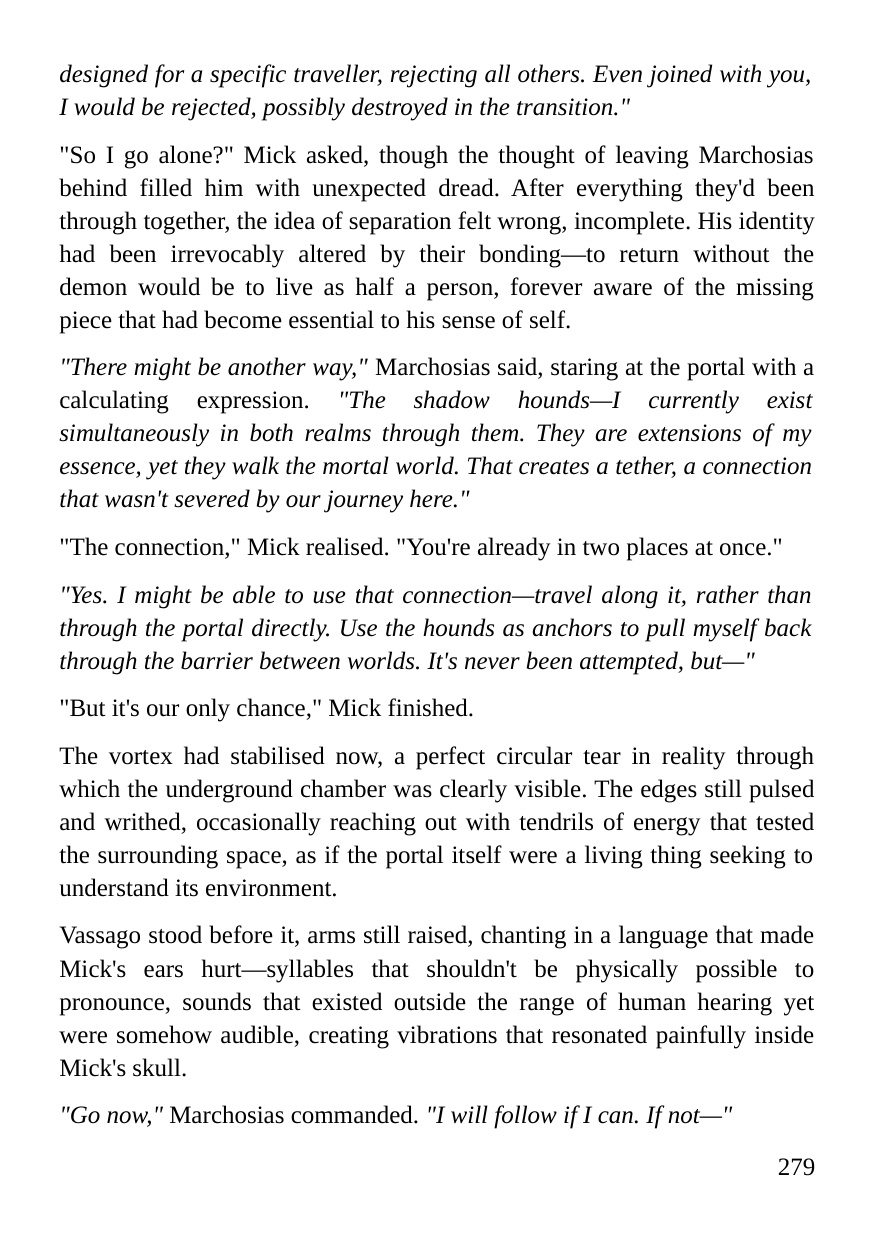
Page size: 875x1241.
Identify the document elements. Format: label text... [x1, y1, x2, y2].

text The vortex had stabilised now, a perfect circular tear in reality through which the underground chamber was clearly visible. The edges still pulsed and writhed, occasionally reaching out with tendrils of energy that tested the surrounding space, as if the portal itself were a living thing seeking to understand its environment. [59, 741, 815, 902]
text "But it's our only chance," Mick finished. [59, 693, 815, 722]
text "Go now," Marchosias commanded. "I will follow if I can. If not—" [59, 1100, 815, 1129]
text "Yes. I might be able to use that connection—travel along it, rather than through the portal directly. Use the hounds as anchors to pull myself back through the barrier between worlds. It's never been attempted, but—" [59, 580, 815, 674]
text Vassago stood before it, arms still raised, chanting in a language that made Mick's ears hurt—syllables that shouldn't be physically possible to pronounce, sounds that existed outside the range of human hearing yet were somehow audible, creating vibrations that resonated painfully inside Mick's skull. [59, 921, 815, 1081]
text "The connection," Mick realised. "You're already in two places at once." [59, 532, 815, 561]
text designed for a specific traveller, rejecting all others. Even joined with you, I would be rejected, possibly destroyed in the transition." [59, 59, 815, 121]
text "So I go alone?" Mick asked, though the thought of leaving Marchosias behind filled him with unexpected dread. After everything they'd been through together, the idea of separation felt wrong, incomplete. His identity had been irrevocably altered by their bonding—to return without the demon would be to live as half a person, forever aware of the missing piece that had become essential to his sense of self. [59, 140, 815, 333]
text "There might be another way," Marchosias said, staring at the portal with a calculating expression. "The shadow hounds—I currently exist simultaneously in both realms through them. They are extensions of my essence, yet they walk the mortal world. That creates a tether, a connection that wasn't severed by our journey here." [59, 352, 815, 513]
